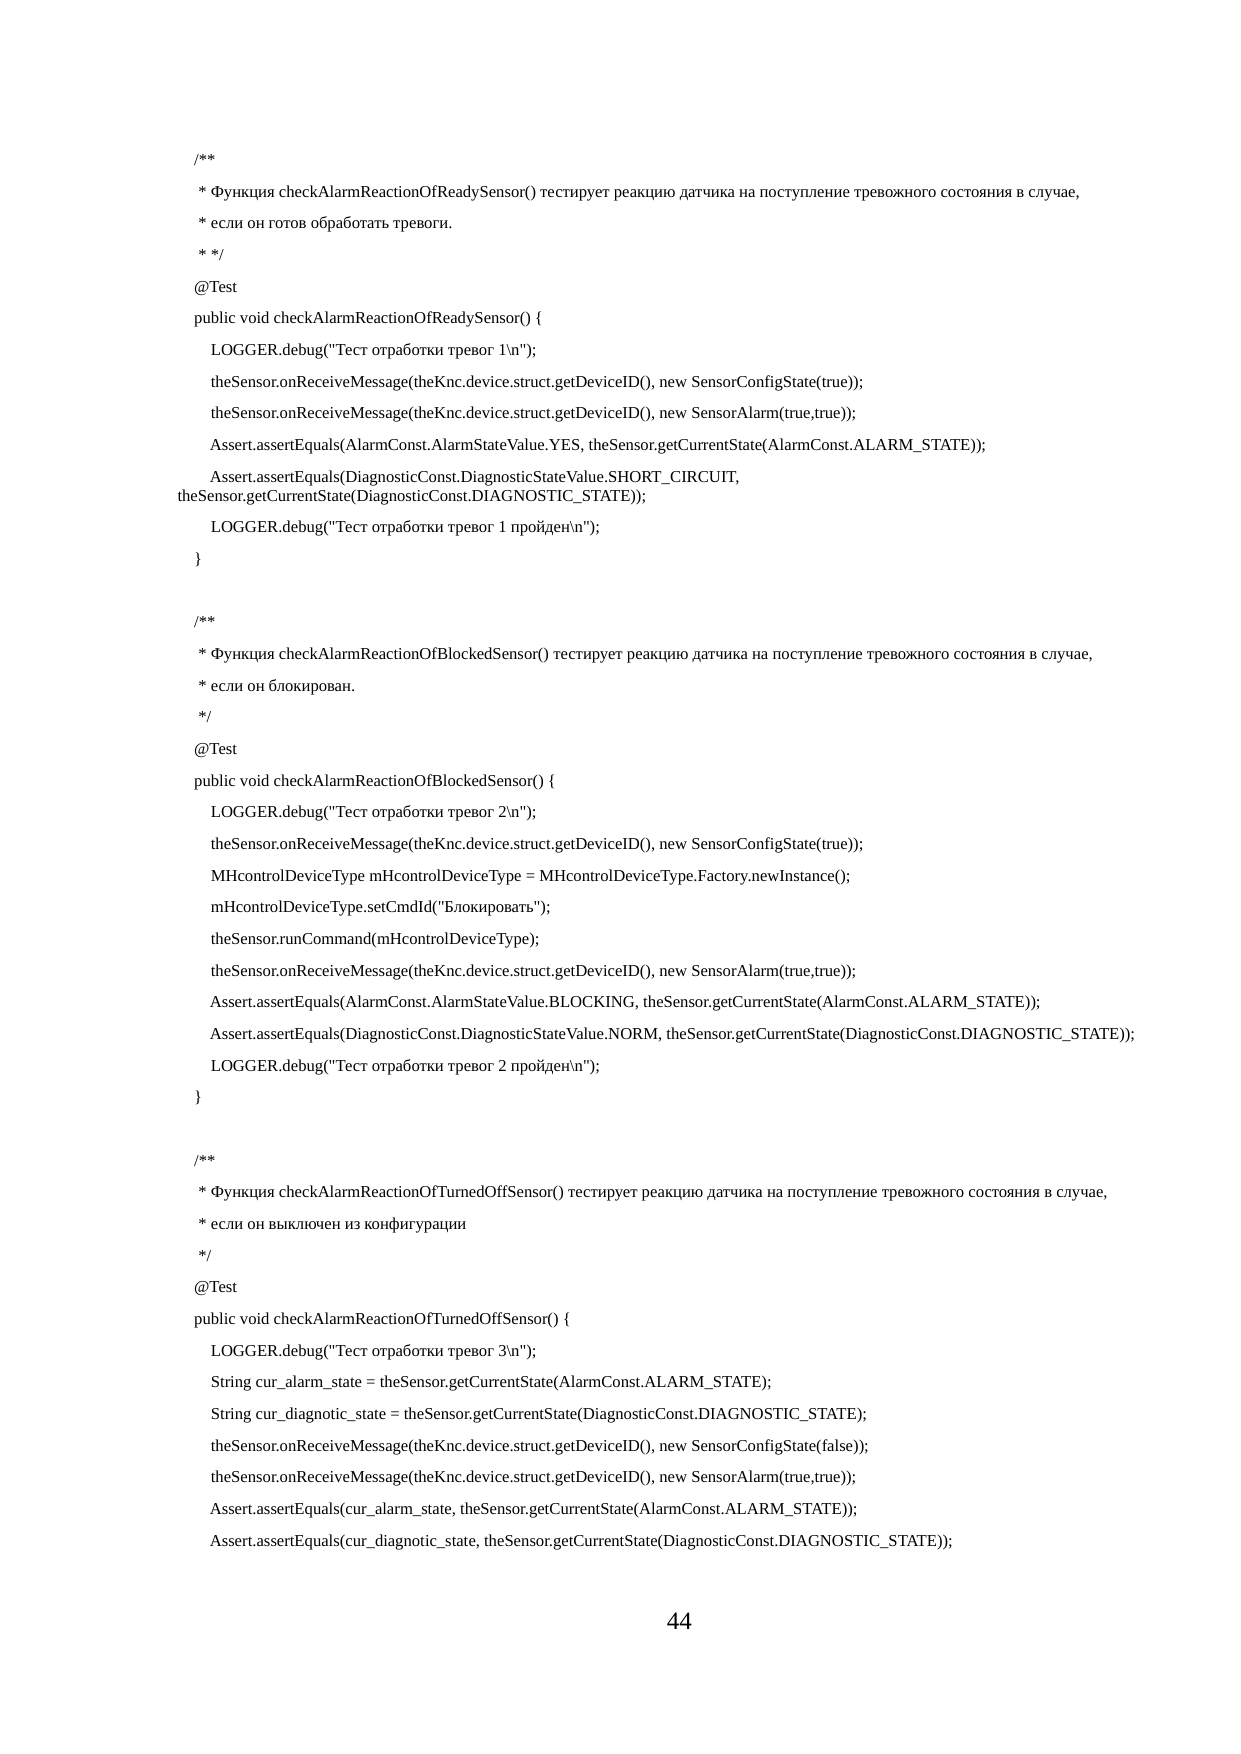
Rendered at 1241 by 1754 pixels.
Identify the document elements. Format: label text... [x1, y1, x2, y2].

text /** [177, 150, 1181, 169]
text * Функция checkAlarmReactionOfTurnedOffSensor() тестирует реакцию датчика на поступление тревожного состояния в случае, [177, 1182, 1181, 1201]
text LOGGER.debug("Тест отработки тревог 1 пройден\n"); [177, 517, 1181, 536]
text theSensor.onReceiveMessage(theKnc.device.struct.getDeviceID(), new SensorAlarm(true,true)); [177, 1467, 1181, 1486]
text theSensor.onReceiveMessage(theKnc.device.struct.getDeviceID(), new SensorAlarm(true,true)); [177, 403, 1181, 422]
text @Test [177, 739, 1181, 758]
text * если он блокирован. [177, 676, 1181, 695]
text public void checkAlarmReactionOfBlockedSensor() { [177, 771, 1181, 790]
text * Функция checkAlarmReactionOfBlockedSensor() тестирует реакцию датчика на поступление тревожного состояния в случае, [177, 644, 1181, 663]
text /** [177, 1151, 1181, 1170]
text */ [177, 707, 1181, 726]
text /** [177, 612, 1181, 631]
text MHcontrolDeviceType mHcontrolDeviceType = MHcontrolDeviceType.Factory.newInstance(); [177, 866, 1181, 885]
text @Test [177, 1277, 1181, 1296]
text * если он готов обработать тревоги. [177, 213, 1181, 232]
text theSensor.onReceiveMessage(theKnc.device.struct.getDeviceID(), new SensorConfigState(true)); [177, 371, 1181, 391]
text Assert.assertEquals(DiagnosticConst.DiagnosticStateValue.NORM, theSensor.getCurrentState(DiagnosticConst.DIAGNOSTIC_STATE)); [177, 1024, 1181, 1043]
text Assert.assertEquals(AlarmConst.AlarmStateValue.YES, theSensor.getCurrentState(AlarmConst.ALARM_STATE)); [177, 435, 1181, 454]
text public void checkAlarmReactionOfReadySensor() { [177, 308, 1181, 327]
text * если он выключен из конфигурации [177, 1214, 1181, 1233]
text } [177, 549, 1181, 568]
text Assert.assertEquals(DiagnosticConst.DiagnosticStateValue.SHORT_CIRCUIT, theSensor.getCurrentState(DiagnosticConst.DIAGNOSTIC_STATE)); [177, 466, 1181, 505]
text * Функция checkAlarmReactionOfReadySensor() тестирует реакцию датчика на поступление тревожного состояния в случае, [177, 181, 1181, 201]
text Assert.assertEquals(AlarmConst.AlarmStateValue.BLOCKING, theSensor.getCurrentState(AlarmConst.ALARM_STATE)); [177, 992, 1181, 1011]
text theSensor.runCommand(mHcontrolDeviceType); [177, 929, 1181, 948]
text theSensor.onReceiveMessage(theKnc.device.struct.getDeviceID(), new SensorConfigState(false)); [177, 1436, 1181, 1455]
text LOGGER.debug("Тест отработки тревог 1\n"); [177, 340, 1181, 359]
text theSensor.onReceiveMessage(theKnc.device.struct.getDeviceID(), new SensorConfigState(true)); [177, 834, 1181, 853]
text LOGGER.debug("Тест отработки тревог 2\n"); [177, 802, 1181, 821]
text LOGGER.debug("Тест отработки тревог 2 пройден\n"); [177, 1056, 1181, 1075]
text Assert.assertEquals(cur_diagnotic_state, theSensor.getCurrentState(DiagnosticConst.DIAGNOSTIC_STATE)); [177, 1531, 1181, 1550]
text String cur_diagnotic_state = theSensor.getCurrentState(DiagnosticConst.DIAGNOSTIC_STATE); [177, 1404, 1181, 1423]
text * */ [177, 245, 1181, 264]
text public void checkAlarmReactionOfTurnedOffSensor() { [177, 1309, 1181, 1328]
text String cur_alarm_state = theSensor.getCurrentState(AlarmConst.ALARM_STATE); [177, 1372, 1181, 1391]
text LOGGER.debug("Тест отработки тревог 3\n"); [177, 1341, 1181, 1360]
text } [177, 1087, 1181, 1106]
text @Test [177, 276, 1181, 296]
text Assert.assertEquals(cur_alarm_state, theSensor.getCurrentState(AlarmConst.ALARM_STATE)); [177, 1499, 1181, 1518]
text mHcontrolDeviceType.setCmdId("Блокировать"); [177, 897, 1181, 916]
text */ [177, 1246, 1181, 1265]
text theSensor.onReceiveMessage(theKnc.device.struct.getDeviceID(), new SensorAlarm(true,true)); [177, 961, 1181, 980]
